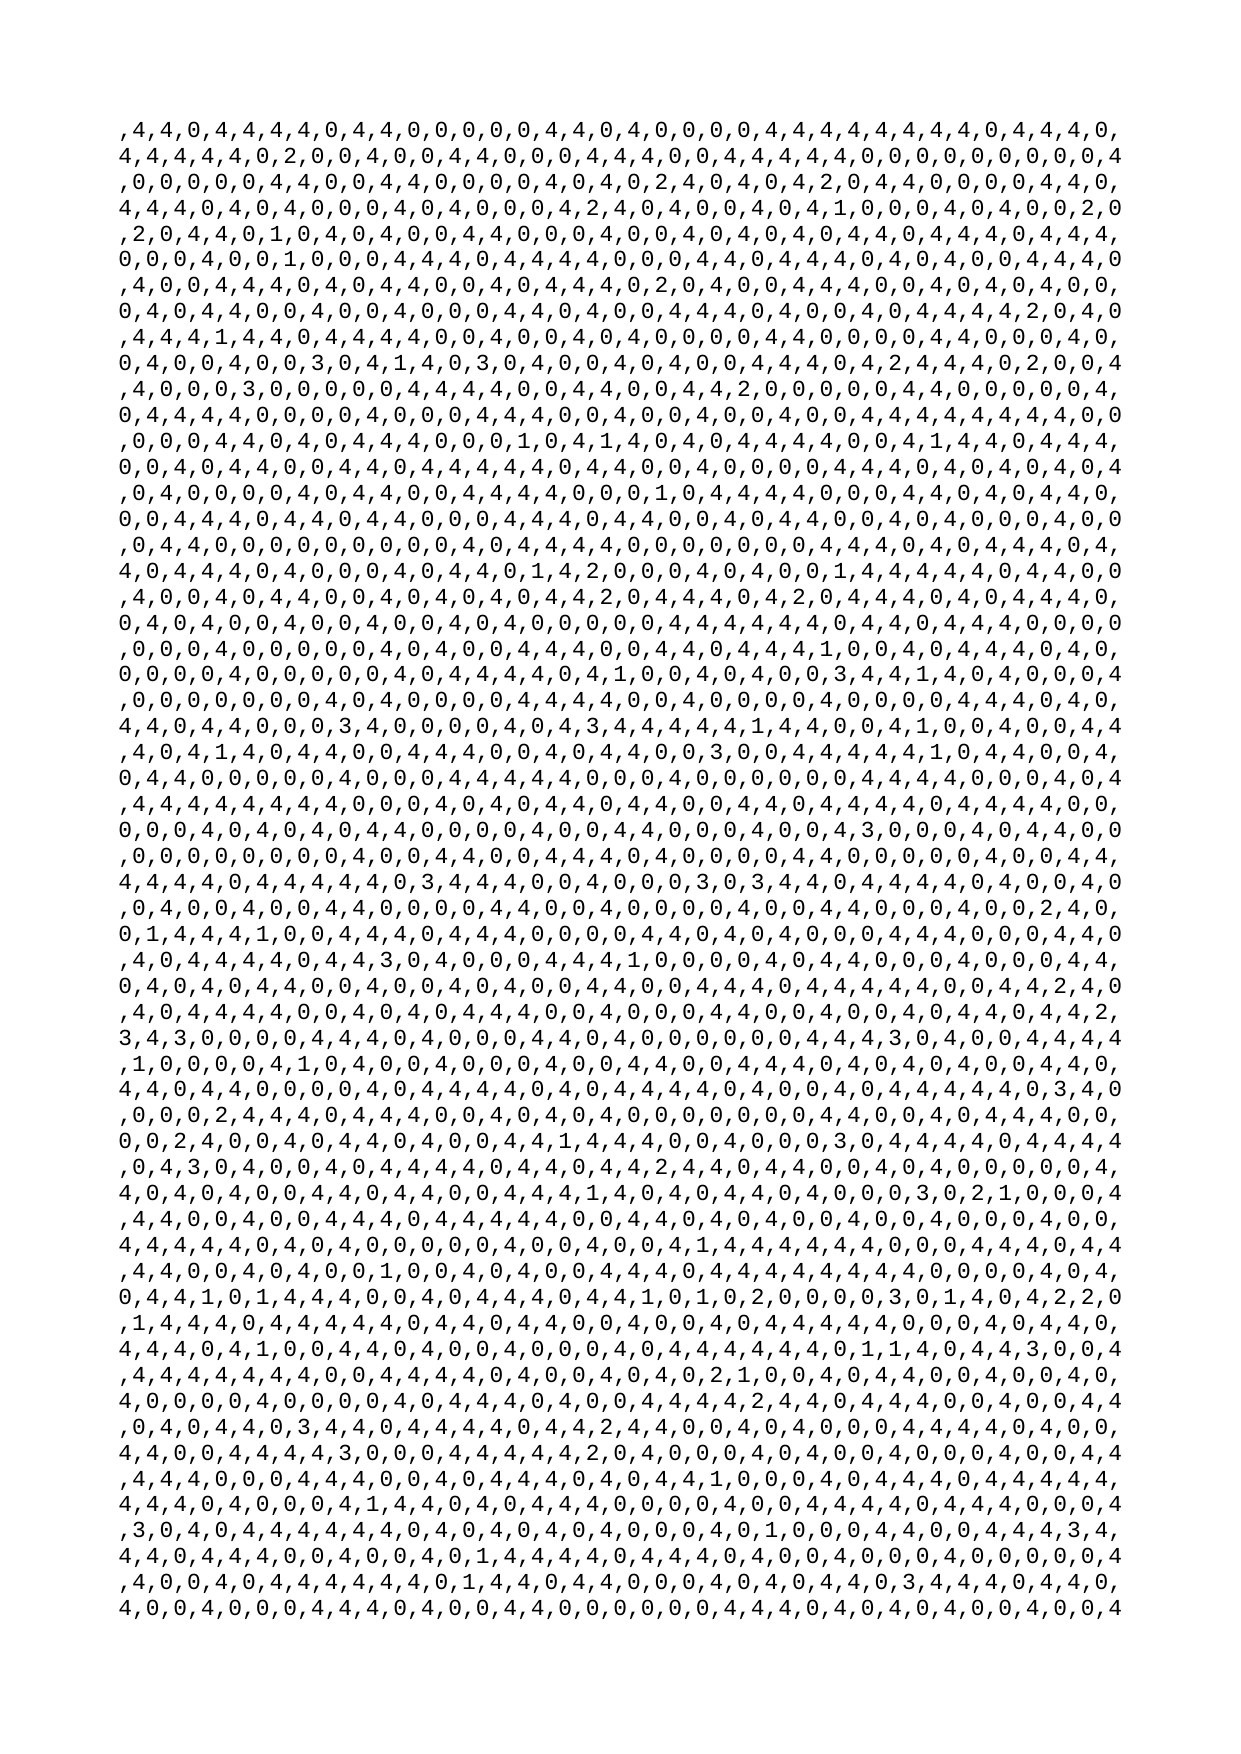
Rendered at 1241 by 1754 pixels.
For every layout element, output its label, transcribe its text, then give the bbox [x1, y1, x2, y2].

text ,4,4,0,4,4,4,4,0,4,4,0,0,0,0,0,4,4,0,4,0,0,0,0,4,4,4,4,4,4,4,4,0,4,4,4,0,4,4,4,4,4,0,2,0,0,4,0,0,4,4,0,0,0,4,4,4,0,0,4,4,4,4,4,0,0,0,0,0,0,0,0,0,4,0,0,0,0,0,4,4,0,0,4,4,0,0,0,0,4,0,4,0,2,4,0,4,0,4,2,0,4,4,0,0,0,0,4,4,0,4,4,4,0,4,0,4,0,0,0,4,0,4,0,0,0,4,2,4,0,4,0,0,4,0,4,1,0,0,0,4,0,4,0,0,2,0,2,0,4,4,0,1,0,4,0,4,0,0,4,4,0,0,0,4,0,0,4,0,4,0,4,0,4,4,0,4,4,4,0,4,4,4,0,0,0,4,0,0,1,0,0,0,4,4,4,0,4,4,4,4,0,0,0,4,4,0,4,4,4,0,4,0,4,0,0,4,4,4,0,4,0,0,4,4,4,0,4,0,4,4,0,0,4,0,4,4,4,0,2,0,4,0,0,4,4,4,0,0,4,0,4,0,4,0,0,0,4,0,4,4,0,0,4,0,0,4,0,0,0,4,4,0,4,0,0,4,4,4,0,4,0,0,4,0,4,4,4,4,2,0,4,0,4,4,4,1,4,4,0,4,4,4,4,0,0,4,0,0,4,0,4,0,0,0,0,4,4,0,0,0,0,4,4,0,0,0,4,0,0,4,0,0,4,0,0,3,0,4,1,4,0,3,0,4,0,0,4,0,4,0,0,4,4,4,0,4,2,4,4,4,0,2,0,0,4,4,0,0,0,3,0,0,0,0,0,4,4,4,4,0,0,4,4,0,0,4,4,2,0,0,0,0,0,4,4,0,0,0,0,0,4,0,4,4,4,4,0,0,0,0,4,0,0,0,4,4,4,0,0,4,0,0,4,0,0,4,0,0,4,4,4,4,4,4,4,4,0,0,0,0,0,4,4,0,4,0,4,4,4,0,0,0,1,0,4,1,4,0,4,0,4,4,4,4,0,0,4,1,4,4,0,4,4,4,0,0,4,0,4,4,0,0,4,4,0,4,4,4,4,4,0,4,4,0,0,4,0,0,0,0,4,4,4,0,4,0,4,0,4,0,4,0,4,0,0,0,0,4,0,4,4,0,0,4,4,4,4,0,0,0,1,0,4,4,4,4,0,0,0,4,4,0,4,0,4,4,0,0,0,4,4,4,0,4,4,0,4,4,0,0,0,4,4,4,0,4,4,0,0,4,0,4,4,0,0,4,0,4,0,0,0,4,0,0,0,4,4,0,0,0,0,0,0,0,0,0,4,0,4,4,4,4,0,0,0,0,0,0,0,4,4,4,0,4,0,4,4,4,0,4,4,0,4,4,4,0,4,0,0,0,4,0,4,4,0,1,4,2,0,0,0,4,0,4,0,0,1,4,4,4,4,4,0,4,4,0,0,4,0,0,4,0,4,4,0,0,4,0,4,0,4,0,4,4,2,0,4,4,4,0,4,2,0,4,4,4,0,4,0,4,4,4,0,0,4,0,4,0,0,4,0,0,4,0,0,4,0,4,0,0,0,0,0,4,4,4,4,4,4,0,4,4,0,4,4,4,0,0,0,0,0,0,0,4,0,0,0,0,0,4,0,4,0,0,4,4,4,0,0,4,4,0,4,4,4,1,0,0,4,0,4,4,4,0,4,0,0,0,0,0,4,0,0,0,0,0,4,0,4,4,4,4,0,4,1,0,0,4,0,4,0,0,3,4,4,1,4,0,4,0,0,0,4,0,0,0,0,0,0,0,4,0,4,0,0,0,0,4,4,4,4,0,0,4,0,0,0,0,4,0,0,0,0,4,4,4,0,4,0,4,4,0,4,4,0,0,0,3,4,0,0,0,0,4,0,4,3,4,4,4,4,4,1,4,4,0,0,4,1,0,0,4,0,0,4,4,4,0,4,1,4,0,4,4,0,0,4,4,4,0,0,4,0,4,4,0,0,3,0,0,4,4,4,4,4,1,0,4,4,0,0,4,0,4,4,0,0,0,0,0,4,0,0,0,4,4,4,4,4,0,0,0,4,0,0,0,0,0,0,4,4,4,4,0,0,0,4,0,4,4,4,4,4,4,4,4,4,0,0,0,4,0,4,0,4,4,0,4,4,0,0,4,4,0,4,4,4,4,0,4,4,4,4,0,0,0,0,0,4,0,4,0,4,0,4,4,0,0,0,0,4,0,0,4,4,0,0,0,4,0,0,4,3,0,0,0,4,0,4,4,0,0,0,0,0,0,0,0,0,0,4,0,0,4,4,0,0,4,4,4,0,4,0,0,0,0,4,4,0,0,0,0,0,4,0,0,4,4,4,4,4,4,0,4,4,4,4,4,0,3,4,4,4,0,0,4,0,0,0,3,0,3,4,4,0,4,4,4,4,0,4,0,0,4,0,0,4,0,0,4,0,0,4,4,0,0,0,0,4,4,0,0,4,0,0,0,0,4,0,0,4,4,0,0,0,4,0,0,2,4,0,0,1,4,4,4,1,0,0,4,4,4,0,4,4,4,0,0,0,0,4,4,0,4,0,4,0,0,0,4,4,4,0,0,0,4,4,0,4,0,4,4,4,4,0,4,4,3,0,4,0,0,0,4,4,4,1,0,0,0,0,4,0,4,4,0,0,0,4,0,0,0,4,4,0,4,0,4,0,4,4,0,0,4,0,0,4,0,4,0,0,4,4,0,0,4,4,4,0,4,4,4,4,4,0,0,4,4,2,4,0,4,0,4,4,4,4,0,0,4,0,4,0,4,4,4,0,0,4,0,0,0,4,4,0,0,4,0,0,4,0,4,4,0,4,4,2,3,4,3,0,0,0,0,4,4,4,0,4,0,0,0,4,4,0,4,0,0,0,0,0,0,4,4,4,3,0,4,0,0,4,4,4,4,1,0,0,0,0,4,1,0,4,0,0,4,0,0,0,4,0,0,4,4,0,0,4,4,4,0,4,0,4,0,4,0,0,4,4,0,4,4,0,4,4,0,0,0,0,4,0,4,4,4,4,0,4,0,4,4,4,4,0,4,0,0,4,0,4,4,4,4,4,0,3,4,0,0,0,0,2,4,4,4,0,4,4,4,0,0,4,0,4,0,4,0,0,0,0,0,0,0,4,4,0,0,4,0,4,4,4,0,0,0,0,2,4,0,0,4,0,4,4,0,4,0,0,4,4,1,4,4,4,0,0,4,0,0,0,3,0,4,4,4,4,0,4,4,4,4,0,4,3,0,4,0,0,4,0,4,4,4,4,0,4,4,0,4,4,2,4,4,0,4,4,0,0,4,0,4,0,0,0,0,0,4,4,0,4,0,4,0,0,4,4,0,4,4,0,0,4,4,4,1,4,0,4,0,4,4,0,4,0,0,0,3,0,2,1,0,0,0,4,4,4,0,0,4,0,0,4,4,4,0,4,4,4,4,4,0,0,4,4,0,4,0,4,0,0,4,0,0,4,0,0,0,4,0,0,4,4,4,4,4,0,4,0,4,0,0,0,0,0,4,0,0,4,0,0,4,1,4,4,4,4,4,4,0,0,0,4,4,4,0,4,4,4,4,0,0,4,0,4,0,0,1,0,0,4,0,4,0,0,4,4,4,0,4,4,4,4,4,4,4,4,0,0,0,0,4,0,4,0,4,4,1,0,1,4,4,4,0,0,4,0,4,4,4,0,4,4,1,0,1,0,2,0,0,0,0,3,0,1,4,0,4,2,2,0,1,4,4,4,0,4,4,4,4,4,0,4,4,0,4,4,0,0,4,0,0,4,0,4,4,4,4,4,0,0,0,4,0,4,4,0,4,4,4,0,4,1,0,0,4,4,0,4,0,0,4,0,0,0,4,0,4,4,4,4,4,4,0,1,1,4,0,4,4,3,0,0,4,4,4,4,4,4,4,4,0,0,4,4,4,4,0,4,0,0,4,0,4,0,2,1,0,0,4,0,4,4,0,0,4,0,0,4,0,4,0,0,0,0,4,0,0,0,0,4,0,4,4,4,0,4,0,0,4,4,4,4,2,4,4,0,4,4,4,0,0,4,0,0,4,4,0,4,0,4,4,0,3,4,4,0,4,4,4,4,0,4,4,2,4,4,0,0,4,0,4,0,0,0,4,4,4,4,0,4,0,0,4,4,0,0,4,4,4,4,3,0,0,0,4,4,4,4,4,2,0,4,0,0,0,4,0,4,0,0,4,0,0,0,4,0,0,4,4,4,4,4,0,0,0,4,4,4,0,0,4,0,4,4,4,0,4,0,4,4,1,0,0,0,4,0,4,4,4,0,4,4,4,4,4,4,4,4,0,4,0,0,0,4,1,4,4,0,4,0,4,4,4,0,0,0,0,4,0,0,4,4,4,4,0,4,4,4,0,0,0,4,3,0,4,0,4,4,4,4,4,4,0,4,0,4,0,4,0,4,0,0,0,4,0,1,0,0,0,4,4,0,0,4,4,4,3,4,4,4,0,4,4,4,0,0,4,0,0,4,0,1,4,4,4,4,0,4,4,4,0,4,0,0,4,0,0,0,4,0,0,0,0,0,4,4,0,0,4,0,4,4,4,4,4,4,0,1,4,4,0,4,4,0,0,0,4,0,4,0,4,4,0,3,4,4,4,0,4,4,0,4,0,0,4,0,0,0,4,4,4,0,4,0,0,4,4,0,0,0,0,0,0,4,4,4,0,4,0,4,0,4,0,0,4,0,0,4 [118, 118, 1122, 1622]
